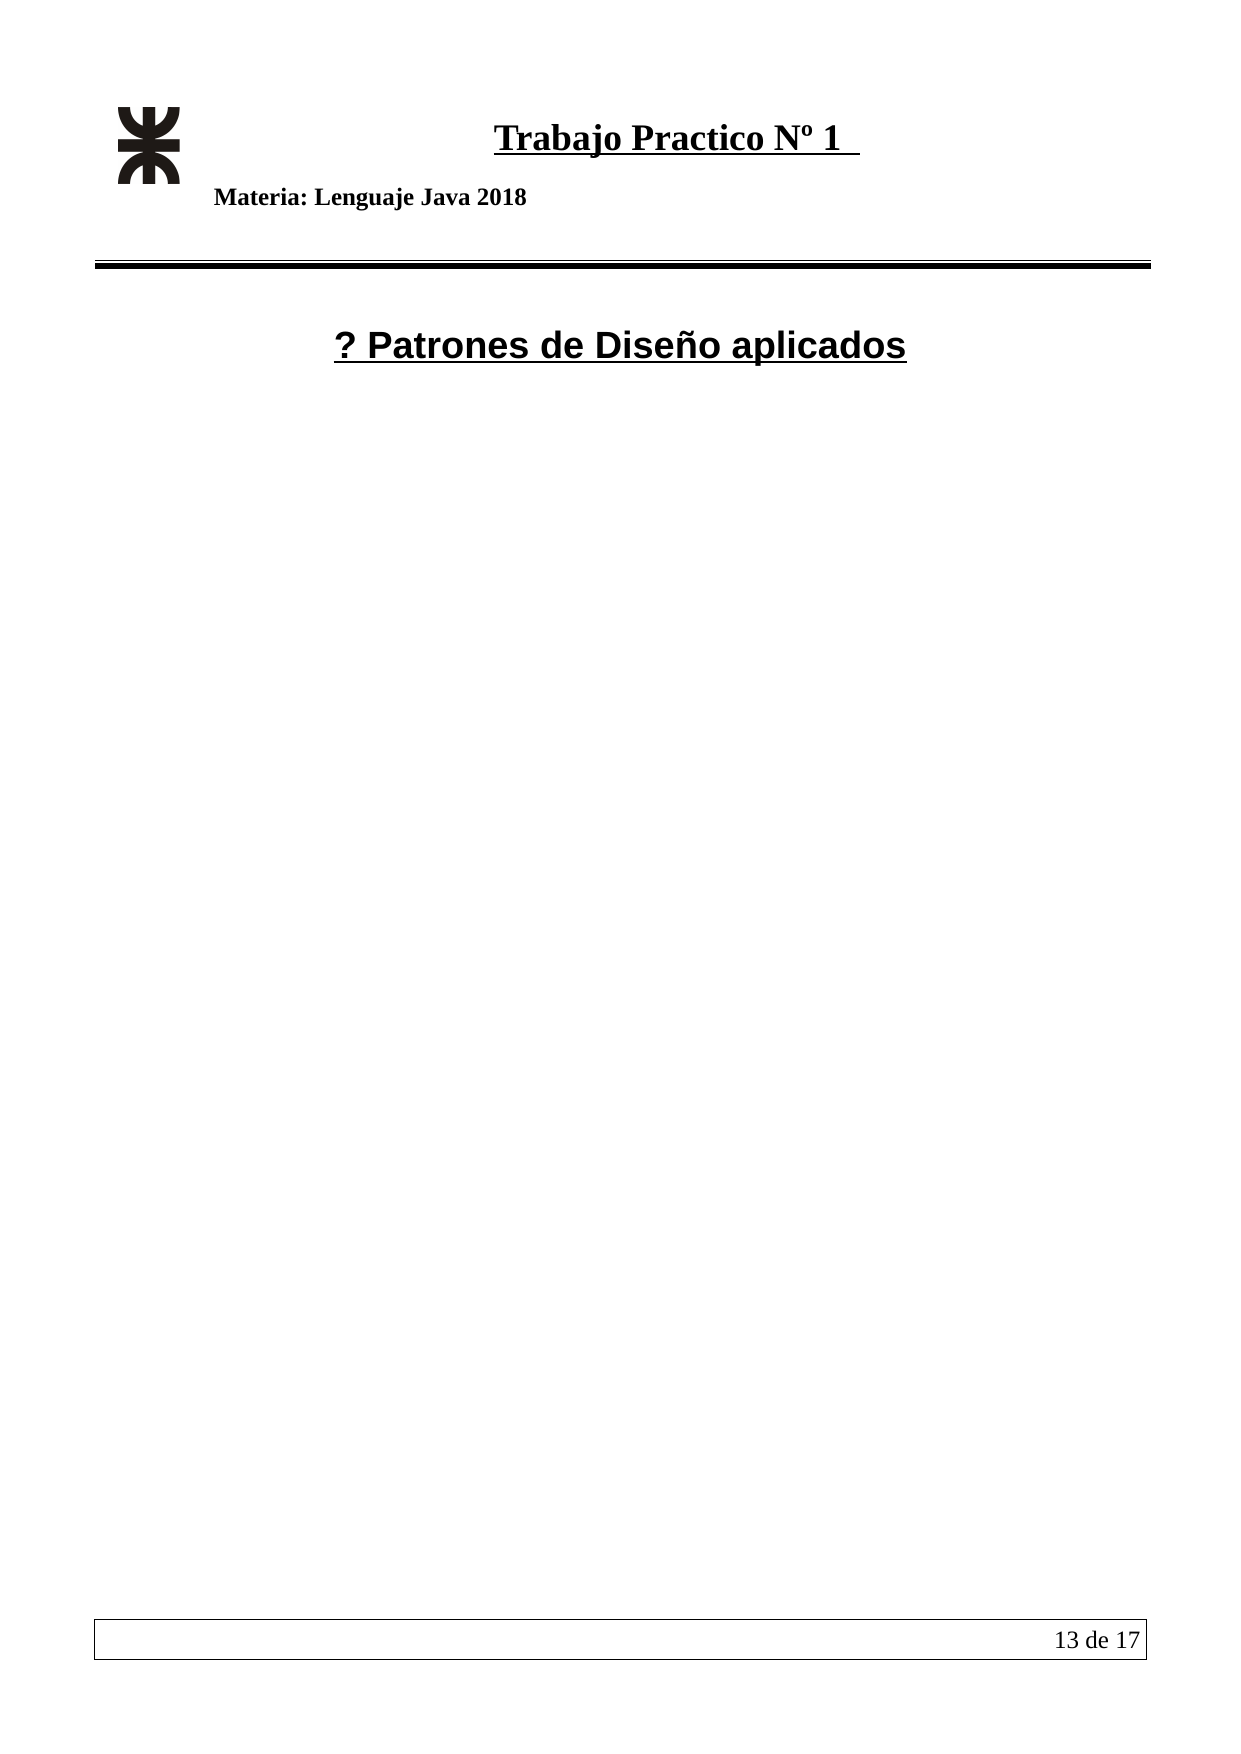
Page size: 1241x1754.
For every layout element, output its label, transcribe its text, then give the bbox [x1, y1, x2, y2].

picture [118, 107, 180, 184]
subtitle ? Patrones de Diseño aplicados [88, 323, 1152, 366]
